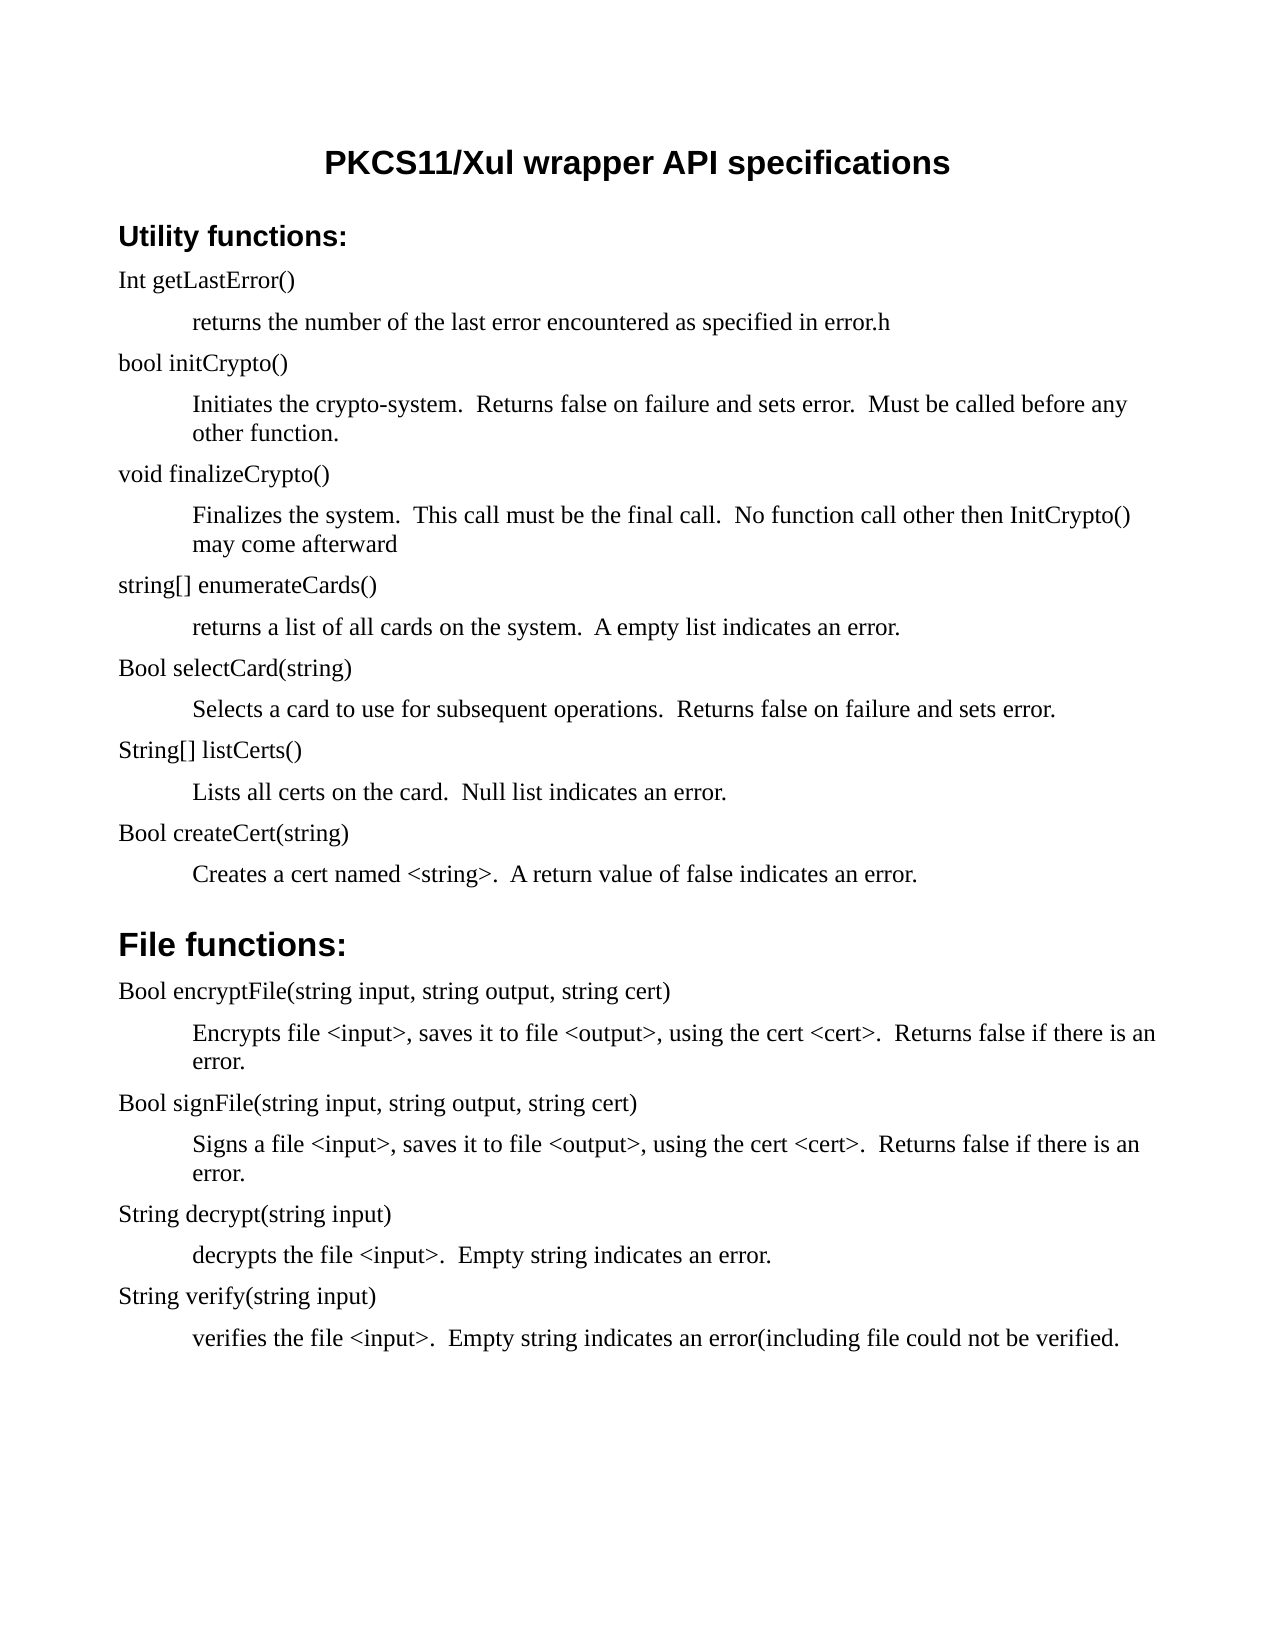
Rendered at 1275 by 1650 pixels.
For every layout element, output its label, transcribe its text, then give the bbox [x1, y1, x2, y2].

text returns the number of the last error encountered as specified in error.h [118, 307, 1157, 335]
text bool initCrypto() [118, 348, 1157, 377]
subtitle File functions: [118, 925, 1157, 964]
text string[] enumerateCards() [118, 570, 1157, 599]
text returns a list of all cards on the system. A empty list indicates an error. [118, 612, 1157, 640]
text Signs a file <input>, saves it to file <output>, using the cert <cert>. Returns false if there is an error. [118, 1129, 1157, 1186]
text Bool signFile(string input, string output, string cert) [118, 1088, 1157, 1116]
text Bool createCert(string) [118, 818, 1157, 847]
text Bool selectCard(string) [118, 653, 1157, 682]
subtitle Utility functions: [118, 219, 1157, 253]
text Encrypts file <input>, saves it to file <output>, using the cert <cert>. Returns false if there is an error. [118, 1018, 1157, 1075]
text Int getLastError() [118, 265, 1157, 294]
text decrypts the file <input>. Empty string indicates an error. [118, 1240, 1157, 1269]
text Lists all certs on the card. Null list indicates an error. [118, 777, 1157, 805]
text Selects a card to use for subsequent operations. Returns false on failure and sets error. [118, 694, 1157, 723]
text String verify(string input) [118, 1281, 1157, 1310]
text Bool encryptFile(string input, string output, string cert) [118, 976, 1157, 1005]
text String[] listCerts() [118, 735, 1157, 764]
text Creates a cert named <string>. A return value of false indicates an error. [118, 859, 1157, 888]
text verifies the file <input>. Empty string indicates an error(including file could not be verified. [118, 1323, 1157, 1351]
subtitle PKCS11/Xul wrapper API specifications [118, 143, 1157, 182]
text void finalizeCrypto() [118, 459, 1157, 488]
text String decrypt(string input) [118, 1199, 1157, 1228]
text Finalizes the system. This call must be the final call. No function call other then InitCrypto() may come afterward [118, 500, 1157, 558]
text Initiates the crypto-system. Returns false on failure and sets error. Must be called before any other function. [118, 389, 1157, 447]
